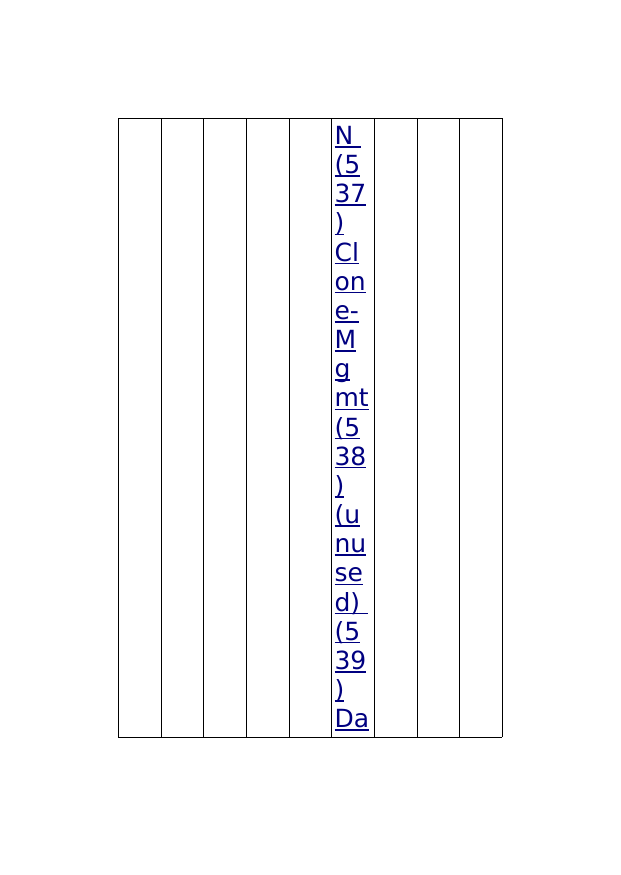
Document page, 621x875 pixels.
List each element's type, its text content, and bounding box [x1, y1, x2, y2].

table_cell [460, 119, 502, 737]
table_cell [418, 119, 459, 737]
table_cell [162, 119, 203, 737]
table_cell [247, 119, 289, 737]
table_cell [204, 119, 246, 737]
table_cell [290, 119, 331, 737]
table_cell [375, 119, 417, 737]
table_cell [119, 119, 161, 737]
table_cell N (537) Clone-Mgmt (538) (unused) (539) Da [332, 119, 374, 737]
